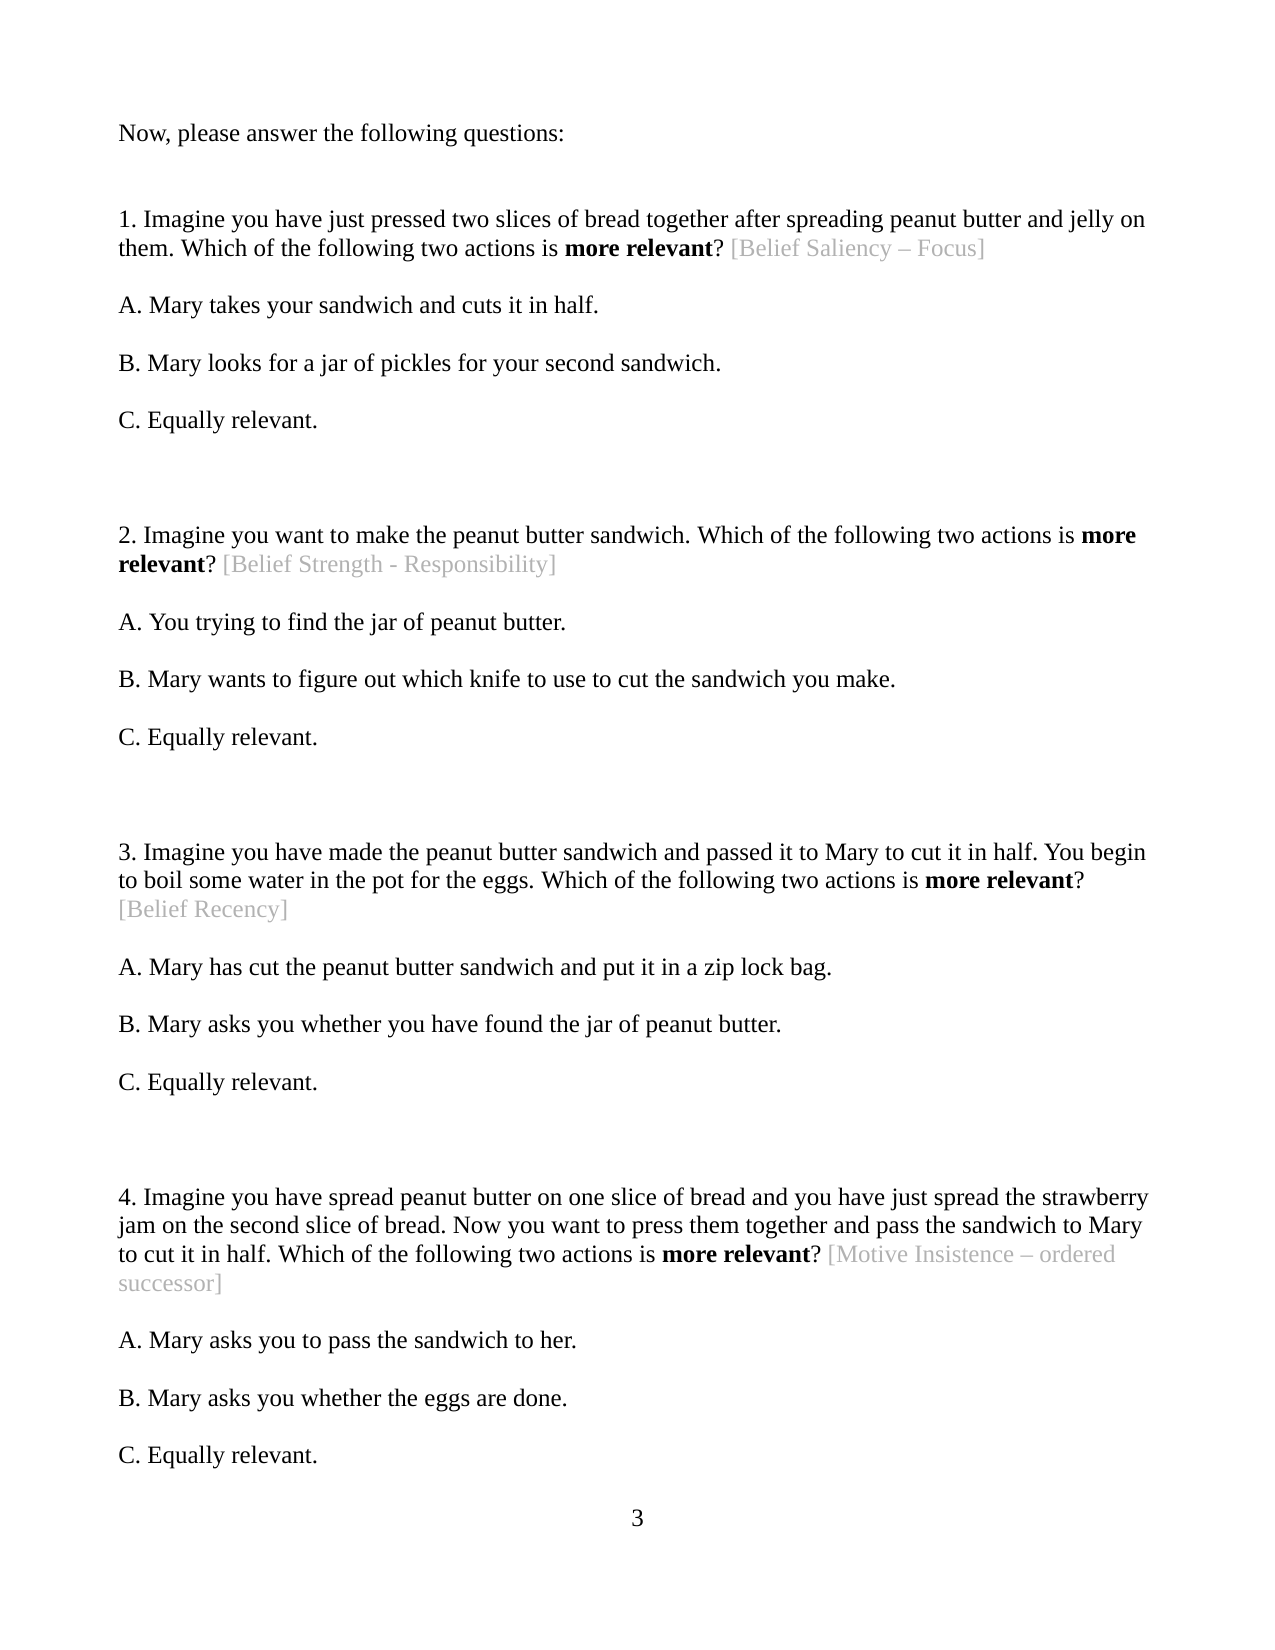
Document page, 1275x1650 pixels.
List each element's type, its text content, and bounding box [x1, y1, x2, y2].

text 3. Imagine you have made the peanut butter sandwich and passed it to Mary to cut it in half. You begin to boil some water in the pot for the eggs. Which of the following two actions is more relevant? [Belief Recency] [118, 837, 1157, 923]
text 1. Imagine you have just pressed two slices of bread together after spreading peanut butter and jelly on them. Which of the following two actions is more relevant? [Belief Saliency – Focus] [118, 204, 1157, 262]
text C. Equally relevant. [118, 406, 1157, 434]
text B. Mary asks you whether the eggs are done. [118, 1383, 1157, 1412]
text A. Mary asks you to pass the sandwich to her. [118, 1326, 1157, 1354]
text A. Mary takes your sandwich and cuts it in half. [118, 291, 1157, 319]
text A. You trying to find the jar of peanut butter. [118, 607, 1157, 636]
text B. Mary wants to figure out which knife to use to cut the sandwich you make. [118, 664, 1157, 693]
text B. Mary asks you whether you have found the jar of peanut butter. [118, 1009, 1157, 1038]
text 2. Imagine you want to make the peanut butter sandwich. Which of the following two actions is more relevant? [Belief Strength - Responsibility] [118, 521, 1157, 578]
text B. Mary looks for a jar of pickles for your second sandwich. [118, 348, 1157, 377]
text 4. Imagine you have spread peanut butter on one slice of bread and you have just spread the strawberry jam on the second slice of bread. Now you want to press them together and pass the sandwich to Mary to cut it in half. Which of the following two actions is more relevant? [Motive Insistence – ordered successor] [118, 1182, 1157, 1297]
text C. Equally relevant. [118, 1441, 1157, 1469]
text A. Mary has cut the peanut butter sandwich and put it in a zip lock bag. [118, 952, 1157, 981]
text C. Equally relevant. [118, 1067, 1157, 1096]
text C. Equally relevant. [118, 722, 1157, 751]
text Now, please answer the following questions: [118, 118, 1157, 147]
